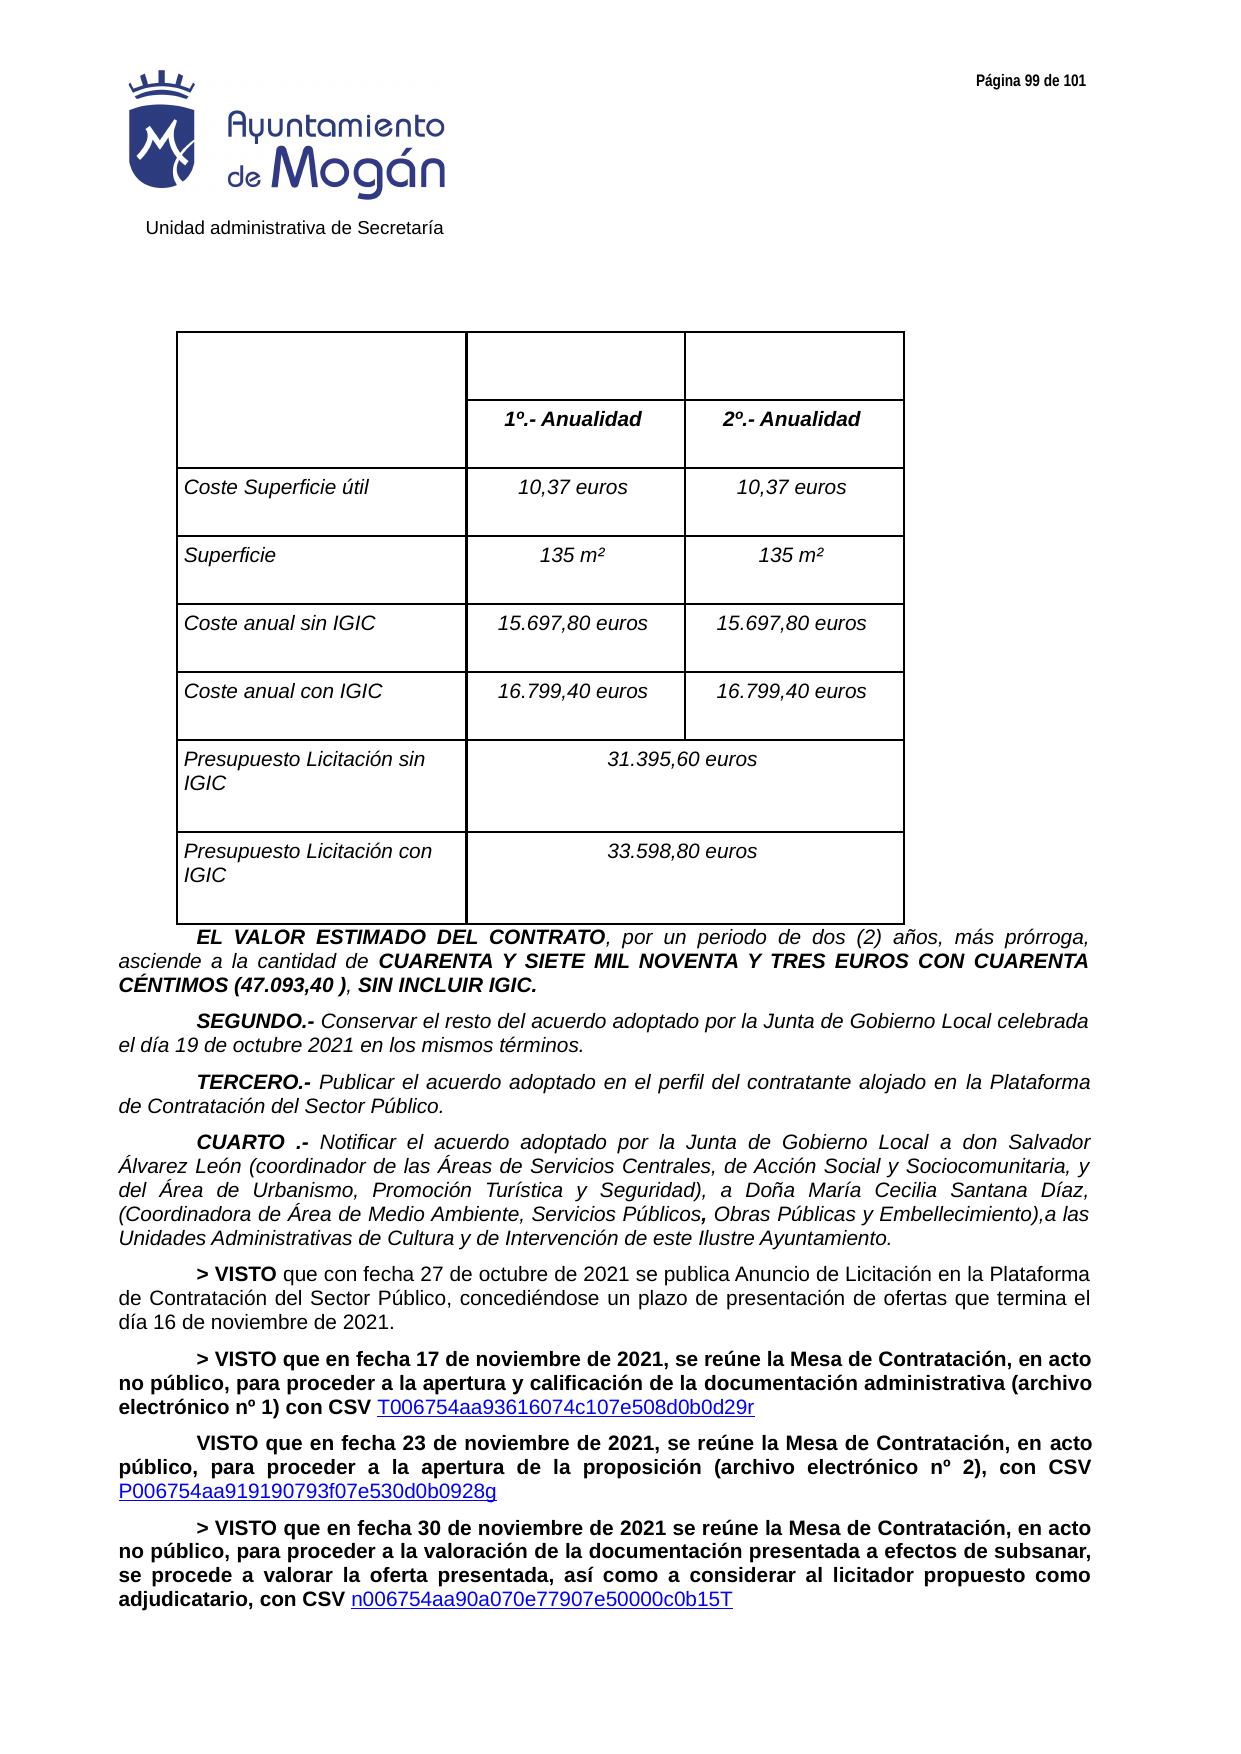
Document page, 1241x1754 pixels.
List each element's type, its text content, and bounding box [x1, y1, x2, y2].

table_cell Coste anual sin IGIC [178, 605, 465, 671]
table_cell Superficie [178, 537, 465, 603]
table_cell 10,37 euros [686, 469, 903, 534]
table_cell 33.598,80 euros [468, 833, 903, 923]
table_header [178, 333, 465, 467]
table_cell 31.395,60 euros [468, 741, 903, 831]
table_cell Coste Superficie útil [178, 469, 465, 534]
table_cell 135 m² [468, 537, 684, 603]
table_cell 10,37 euros [468, 469, 684, 534]
table_header [686, 333, 903, 398]
picture [128, 70, 445, 206]
text > VISTO que en fecha 17 de noviembre de 2021, se reúne la Mesa de Contratación, en acto no público, para proceder a la apertura y calificación de la documentación administrativa (archivo electrónico nº 1) con CSV T006754aa93616074c107e508d0b0d29r [118, 1347, 1092, 1418]
text > VISTO que en fecha 30 de noviembre de 2021 se reúne la Mesa de Contratación, en acto no público, para proceder a la valoración de la documentación presentada a efectos de subsanar, se procede a valorar la oferta presentada, así como a considerar al licitador propuesto como adjudicatario, con CSV n006754aa90a070e77907e50000c0b15T [118, 1515, 1092, 1611]
text VISTO que en fecha 23 de noviembre de 2021, se reúne la Mesa de Contratación, en acto público, para proceder a la apertura de la proposición (archivo electrónico nº 2), con CSV P006754aa919190793f07e530d0b0928g [118, 1431, 1092, 1503]
table_cell 16.799,40 euros [468, 673, 684, 739]
table_header [468, 333, 684, 398]
table_cell 15.697,80 euros [686, 605, 903, 671]
table_cell Coste anual con IGIC [178, 673, 465, 739]
text TERCERO.- Publicar el acuerdo adoptado en el perfil del contratante alojado en la Plataforma de Contratación del Sector Público. [118, 1069, 1092, 1117]
table_cell 16.799,40 euros [686, 673, 903, 739]
text CUARTO .- Notificar el acuerdo adoptado por la Junta de Gobierno Local a don Salvador Álvarez León (coordinador de las Áreas de Servicios Centrales, de Acción Social y Sociocomunitaria, y del Área de Urbanismo, Promoción Turística y Seguridad), a Doña María Cecilia Santana Díaz, (Coordinadora de Área de Medio Ambiente, Servicios Públicos, Obras Públicas y Embellecimiento),a las Unidades Administrativas de Cultura y de Intervención de este Ilustre Ayuntamiento. [118, 1130, 1092, 1250]
table_cell 15.697,80 euros [468, 605, 684, 671]
text SEGUNDO.- Conservar el resto del acuerdo adoptado por la Junta de Gobierno Local celebrada el día 19 de octubre 2021 en los mismos términos. [118, 1009, 1092, 1057]
table_cell 135 m² [686, 537, 903, 603]
text > VISTO que con fecha 27 de octubre de 2021 se publica Anuncio de Licitación en la Plataforma de Contratación del Sector Público, concediéndose un plazo de presentación de ofertas que termina el día 16 de noviembre de 2021. [118, 1262, 1092, 1334]
table_cell Presupuesto Licitación con IGIC [178, 833, 465, 923]
table_cell Presupuesto Licitación sin IGIC [178, 741, 465, 831]
table_cell 1º.- Anualidad [468, 401, 684, 467]
table_cell 2º.- Anualidad [686, 401, 903, 467]
text EL VALOR ESTIMADO DEL CONTRATO, por un periodo de dos (2) años, más prórroga, asciende a la cantidad de CUARENTA Y SIETE MIL NOVENTA Y TRES EUROS CON CUARENTA CÉNTIMOS (47.093,40 ), SIN INCLUIR IGIC. [118, 925, 1092, 997]
